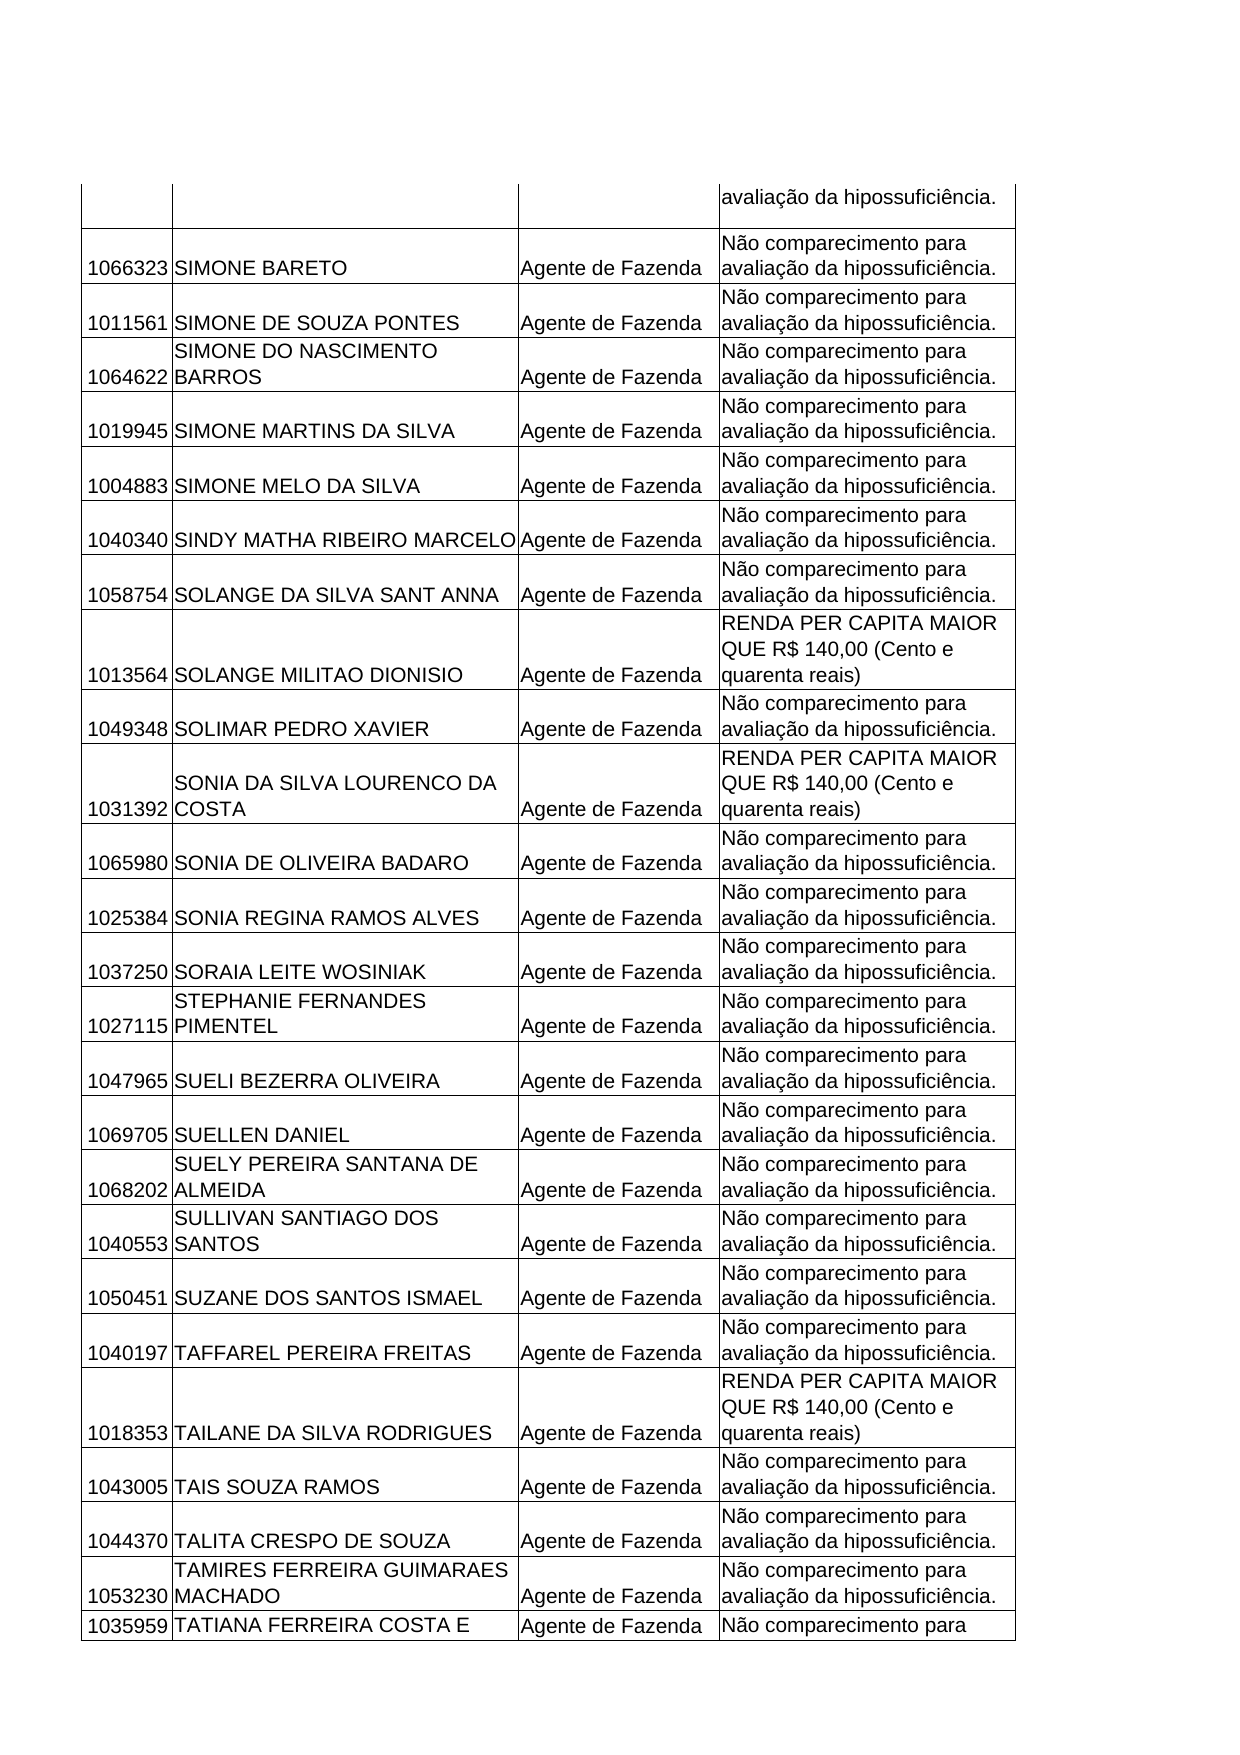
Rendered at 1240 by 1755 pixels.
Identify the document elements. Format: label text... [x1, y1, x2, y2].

table_cell Agente de Fazenda [519, 284, 719, 337]
table_cell Agente de Fazenda [519, 338, 719, 391]
table_cell SOLANGE DA SILVA SANT ANNA [173, 555, 518, 609]
table_cell Agente de Fazenda [519, 555, 719, 609]
table_cell Não comparecimento para avaliação da hipossuficiência. [720, 1042, 1015, 1095]
table_cell Agente de Fazenda [519, 824, 719, 877]
table_cell Agente de Fazenda [519, 1042, 719, 1095]
table_cell Agente de Fazenda [519, 933, 719, 986]
table_cell SIMONE MARTINS DA SILVA [173, 392, 518, 446]
table_cell 1031392 [82, 744, 172, 823]
table_cell SUELLEN DANIEL [173, 1096, 518, 1149]
table_cell Agente de Fazenda [519, 229, 719, 282]
table_cell 1047965 [82, 1042, 172, 1095]
table_cell 1066323 [82, 229, 172, 282]
table_cell STEPHANIE FERNANDES PIMENTEL [173, 987, 518, 1041]
table_cell SUZANE DOS SANTOS ISMAEL [173, 1259, 518, 1312]
table_cell Não comparecimento para avaliação da hipossuficiência. [720, 555, 1015, 609]
table_cell SULLIVAN SANTIAGO DOS SANTOS [173, 1205, 518, 1258]
table_cell SIMONE DO NASCIMENTO BARROS [173, 338, 518, 391]
table_cell SIMONE BARETO [173, 229, 518, 282]
table_cell Não comparecimento para avaliação da hipossuficiência. [720, 824, 1015, 877]
table_cell Não comparecimento para avaliação da hipossuficiência. [720, 1502, 1015, 1556]
table_cell Agente de Fazenda [519, 1611, 719, 1640]
table_cell RENDA PER CAPITA MAIOR QUE R$ 140,00 (Cento e quarenta reais) [720, 744, 1015, 823]
table_cell 1069705 [82, 1096, 172, 1149]
table_cell SOLANGE MILITAO DIONISIO [173, 610, 518, 689]
table_cell Não comparecimento para avaliação da hipossuficiência. [720, 879, 1015, 932]
table_cell 1004883 [82, 447, 172, 500]
table_header [82, 184, 172, 228]
table_cell SOLIMAR PEDRO XAVIER [173, 690, 518, 743]
table_header avaliação da hipossuficiência. [720, 184, 1015, 228]
table_cell 1040197 [82, 1314, 172, 1367]
table_cell Não comparecimento para avaliação da hipossuficiência. [720, 1205, 1015, 1258]
table_cell TAMIRES FERREIRA GUIMARAES MACHADO [173, 1557, 518, 1610]
table_cell 1064622 [82, 338, 172, 391]
table_cell Não comparecimento para avaliação da hipossuficiência. [720, 987, 1015, 1041]
table_cell Agente de Fazenda [519, 1557, 719, 1610]
table_cell Não comparecimento para avaliação da hipossuficiência. [720, 229, 1015, 282]
table_cell 1035959 [82, 1611, 172, 1640]
table_cell Agente de Fazenda [519, 744, 719, 823]
table_cell 1018353 [82, 1368, 172, 1447]
table_cell 1053230 [82, 1557, 172, 1610]
table_cell Agente de Fazenda [519, 1368, 719, 1447]
table_cell Não comparecimento para avaliação da hipossuficiência. [720, 447, 1015, 500]
table_cell Não comparecimento para avaliação da hipossuficiência. [720, 1314, 1015, 1367]
table_cell SONIA DA SILVA LOURENCO DA COSTA [173, 744, 518, 823]
table_cell SUELY PEREIRA SANTANA DE ALMEIDA [173, 1150, 518, 1204]
table_cell SIMONE MELO DA SILVA [173, 447, 518, 500]
table_cell 1027115 [82, 987, 172, 1041]
table_cell Não comparecimento para avaliação da hipossuficiência. [720, 501, 1015, 554]
table_cell Não comparecimento para avaliação da hipossuficiência. [720, 1259, 1015, 1312]
table_cell RENDA PER CAPITA MAIOR QUE R$ 140,00 (Cento e quarenta reais) [720, 1368, 1015, 1447]
table_cell Agente de Fazenda [519, 392, 719, 446]
table_cell Não comparecimento para avaliação da hipossuficiência. [720, 1557, 1015, 1610]
table_cell 1043005 [82, 1448, 172, 1501]
table_cell 1037250 [82, 933, 172, 986]
table_cell 1050451 [82, 1259, 172, 1312]
table_cell SINDY MATHA RIBEIRO MARCELO [173, 501, 518, 554]
table_cell Agente de Fazenda [519, 610, 719, 689]
table_cell Agente de Fazenda [519, 1502, 719, 1556]
table_cell Agente de Fazenda [519, 987, 719, 1041]
table_cell 1049348 [82, 690, 172, 743]
table_cell SORAIA LEITE WOSINIAK [173, 933, 518, 986]
table_cell 1019945 [82, 392, 172, 446]
table_cell RENDA PER CAPITA MAIOR QUE R$ 140,00 (Cento e quarenta reais) [720, 610, 1015, 689]
table_cell Não comparecimento para avaliação da hipossuficiência. [720, 1150, 1015, 1204]
table_cell SIMONE DE SOUZA PONTES [173, 284, 518, 337]
table_cell SUELI BEZERRA OLIVEIRA [173, 1042, 518, 1095]
table_header [519, 184, 719, 228]
table_cell 1058754 [82, 555, 172, 609]
table_cell 1011561 [82, 284, 172, 337]
table_cell Agente de Fazenda [519, 447, 719, 500]
table_cell 1013564 [82, 610, 172, 689]
table_cell Agente de Fazenda [519, 1150, 719, 1204]
table_cell SONIA REGINA RAMOS ALVES [173, 879, 518, 932]
table_cell 1068202 [82, 1150, 172, 1204]
table_cell Agente de Fazenda [519, 1259, 719, 1312]
table_cell Agente de Fazenda [519, 1205, 719, 1258]
table_cell Não comparecimento para avaliação da hipossuficiência. [720, 1096, 1015, 1149]
table_cell Não comparecimento para avaliação da hipossuficiência. [720, 284, 1015, 337]
table_cell Agente de Fazenda [519, 1096, 719, 1149]
table_cell Não comparecimento para [720, 1611, 1015, 1640]
table_header [173, 184, 518, 228]
table_cell TALITA CRESPO DE SOUZA [173, 1502, 518, 1556]
table_cell Não comparecimento para avaliação da hipossuficiência. [720, 338, 1015, 391]
table_cell TAFFAREL PEREIRA FREITAS [173, 1314, 518, 1367]
table_cell Agente de Fazenda [519, 501, 719, 554]
table_cell Agente de Fazenda [519, 1448, 719, 1501]
table_cell 1040340 [82, 501, 172, 554]
table_cell Não comparecimento para avaliação da hipossuficiência. [720, 392, 1015, 446]
table_cell Agente de Fazenda [519, 690, 719, 743]
table_cell 1040553 [82, 1205, 172, 1258]
table_cell SONIA DE OLIVEIRA BADARO [173, 824, 518, 877]
table_cell Não comparecimento para avaliação da hipossuficiência. [720, 1448, 1015, 1501]
table_cell TAILANE DA SILVA RODRIGUES [173, 1368, 518, 1447]
table_cell TAIS SOUZA RAMOS [173, 1448, 518, 1501]
table_cell Agente de Fazenda [519, 1314, 719, 1367]
table_cell 1065980 [82, 824, 172, 877]
table_cell 1025384 [82, 879, 172, 932]
table_cell 1044370 [82, 1502, 172, 1556]
table_cell Não comparecimento para avaliação da hipossuficiência. [720, 933, 1015, 986]
table_cell Agente de Fazenda [519, 879, 719, 932]
table_cell TATIANA FERREIRA COSTA E [173, 1611, 518, 1640]
table_cell Não comparecimento para avaliação da hipossuficiência. [720, 690, 1015, 743]
